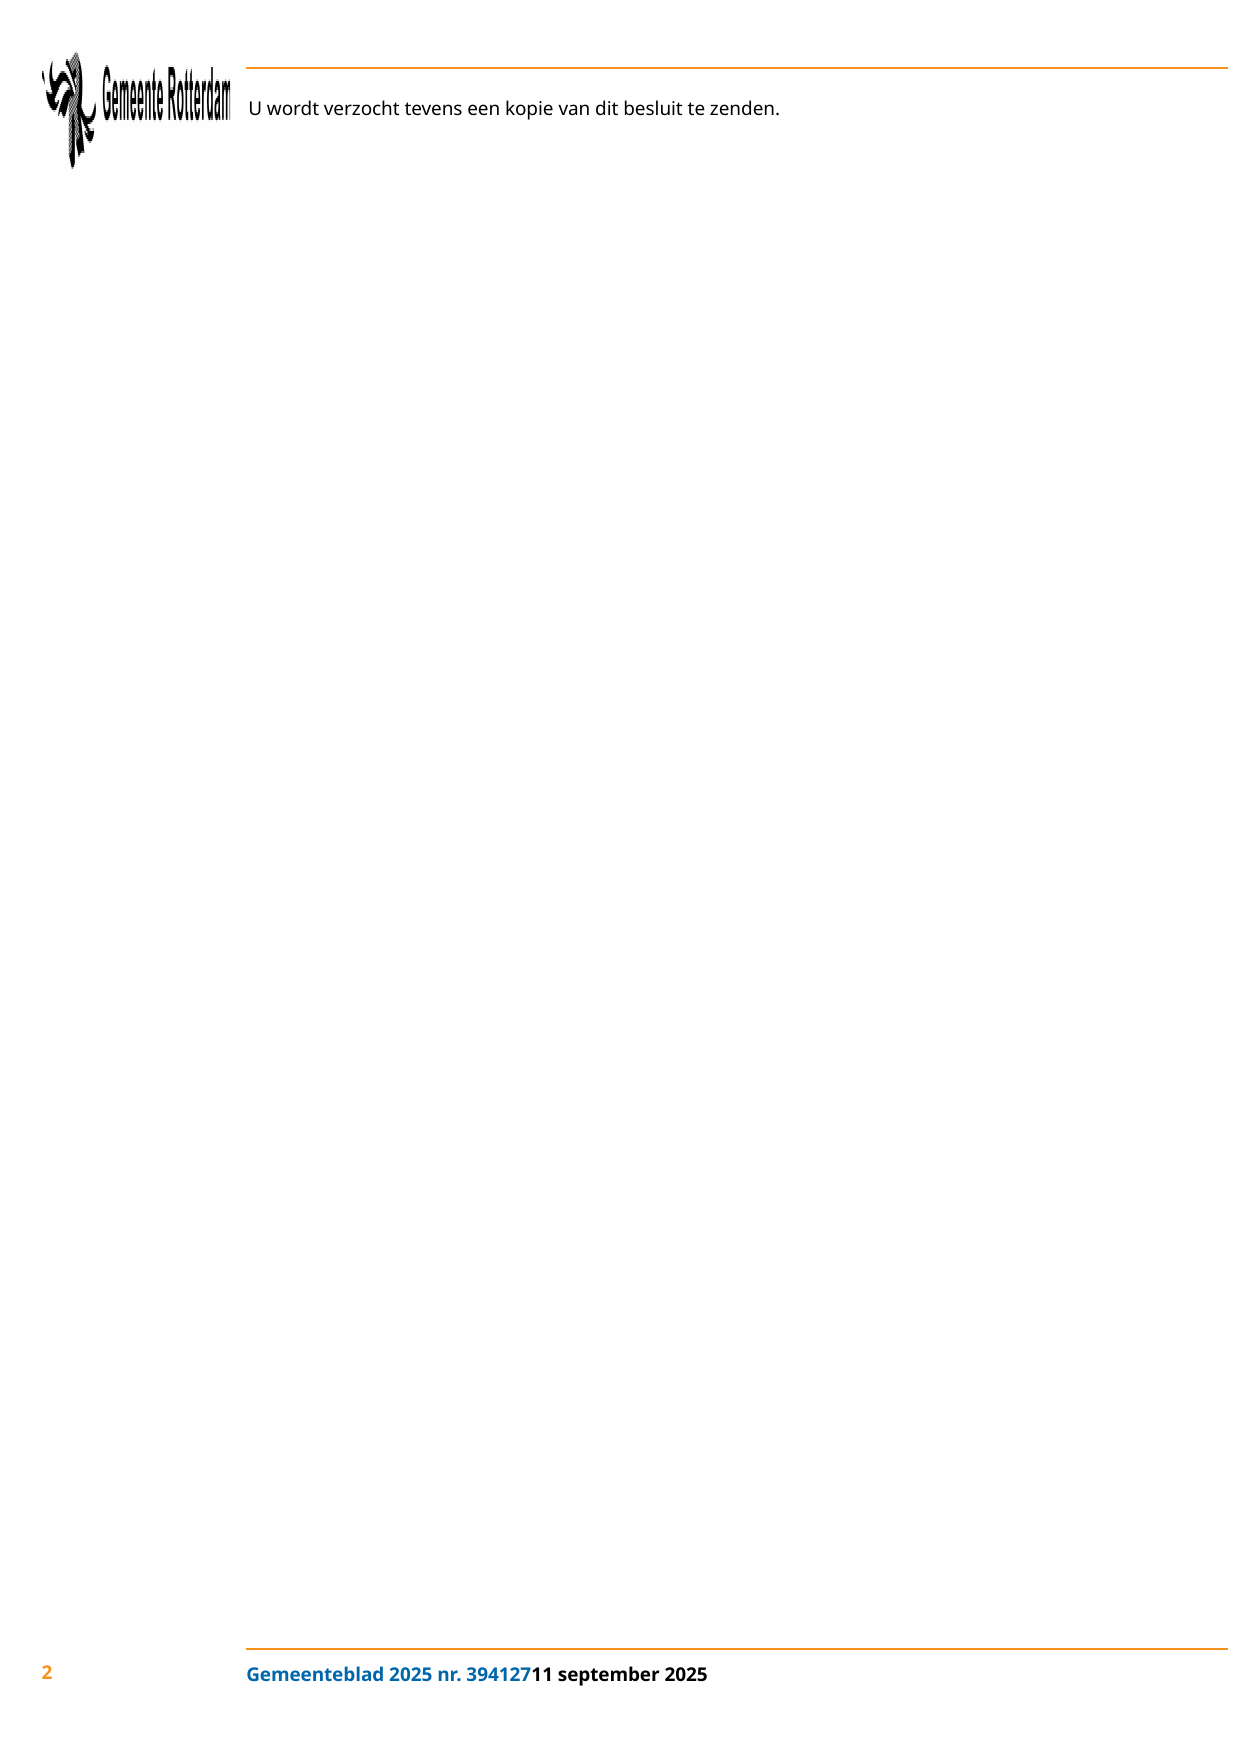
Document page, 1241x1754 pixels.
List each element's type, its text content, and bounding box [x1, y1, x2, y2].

text U wordt verzocht tevens een kopie van dit besluit te zenden. [248, 95, 1152, 121]
picture [41, 47, 231, 172]
